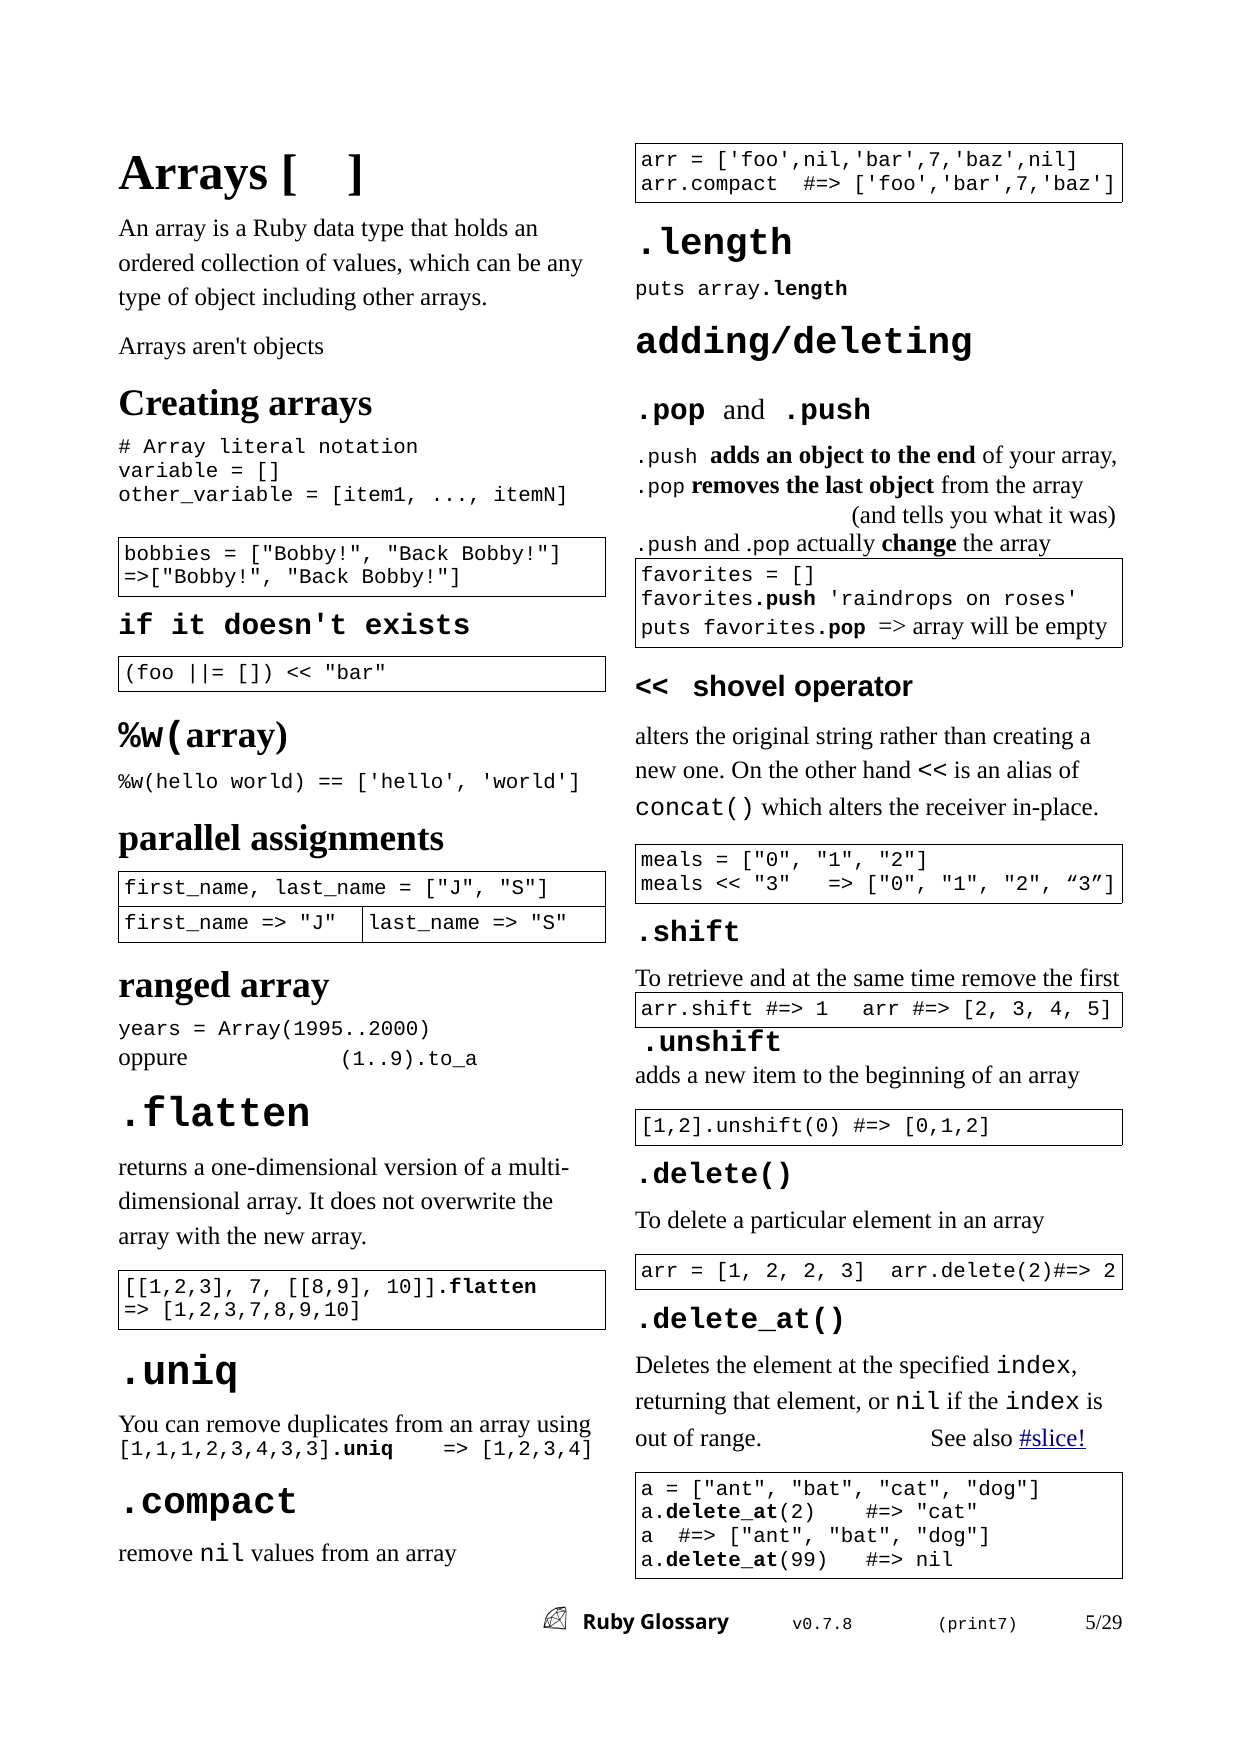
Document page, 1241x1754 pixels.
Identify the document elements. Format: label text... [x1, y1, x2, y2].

subtitle .uniq [118, 1350, 605, 1397]
text # Array literal notation [118, 436, 605, 460]
table_header arr = ['foo',nil,'bar',7,'baz',nil] arr.compact #=> ['foo','bar',7,'baz'] [636, 144, 1122, 202]
text remove nil values from an array [118, 1538, 605, 1568]
subtitle %w(array) [118, 712, 605, 758]
subtitle << shovel operator [635, 661, 1122, 708]
table_header bobbies = ["Bobby!", "Back Bobby!"] =>["Bobby!", "Back Bobby!"] [119, 538, 605, 596]
text [1,1,1,2,3,4,3,3].uniq => [1,2,3,4] [118, 1438, 605, 1462]
table_header meals = ["0", "1", "2"] meals << "3" => ["0", "1", "2", “3”] [636, 845, 1122, 902]
text variable = [] [118, 460, 605, 484]
text To retrieve and at the same time remove the first [635, 963, 1122, 992]
text %w(hello world) == ['hello', 'world'] [118, 771, 605, 795]
subtitle .length [635, 223, 1122, 265]
subtitle .delete_at() [635, 1304, 1122, 1337]
table_header [[1,2,3], 7, [[8,9], 10]].flatten => [1,2,3,7,8,9,10] [119, 1271, 605, 1329]
text .unshift [635, 1028, 1122, 1060]
text other_variable = [item1, ..., itemN] [118, 484, 605, 507]
text .push and .pop actually change the array [635, 528, 1122, 558]
table_header favorites = [] favorites.push 'raindrops on roses' puts favorites.pop => array will be empty [636, 559, 1122, 647]
text years = Array(1995..2000) [118, 1018, 605, 1042]
text adds a new item to the beginning of an array [635, 1060, 1122, 1089]
subtitle parallel assignments [118, 816, 605, 859]
subtitle adding/deleting [635, 322, 1122, 365]
subtitle if it doesn't exists [118, 610, 605, 644]
text Arrays aren't objects [118, 331, 605, 360]
table_cell last_name => "S" [363, 907, 605, 942]
text You can remove duplicates from an array using [118, 1409, 605, 1438]
table_header arr.shift #=> 1 arr #=> [2, 3, 4, 5] [636, 993, 1122, 1027]
picture [541, 1605, 567, 1630]
text (and tells you what it was) [635, 500, 1122, 528]
table_header [1,2].unshift(0) #=> [0,1,2] [636, 1110, 1122, 1144]
text An array is a Ruby data type that holds an ordered collection of values, which can be any type of object including other arrays. [118, 213, 605, 311]
text alters the original string rather than creating a new one. On the other hand << is an alias of concat() which alters the receiver in-place. [635, 721, 1122, 823]
table_cell first_name => "J" [119, 907, 362, 942]
text puts array.length [635, 278, 1122, 302]
text To delete a particular element in an array [635, 1205, 1122, 1234]
subtitle .shift [635, 917, 1122, 950]
text Deletes the element at the specified index, returning that element, or nil if the index is out of range. See also #slice! [635, 1350, 1122, 1452]
subtitle .delete() [635, 1159, 1122, 1193]
text oppure (1..9).to_a [118, 1042, 605, 1071]
text .push adds an object to the end of your array, .pop removes the last object from the array [635, 441, 1122, 500]
subtitle .pop and .push [635, 392, 1122, 428]
table_header arr = [1, 2, 2, 3] arr.delete(2)#=> 2 [636, 1255, 1122, 1289]
table_header a = ["ant", "bat", "cat", "dog"] a.delete_at(2) #=> "cat" a #=> ["ant", "bat", "dog"] a.delete_at(99) #=> nil [636, 1473, 1122, 1578]
subtitle Creating arrays [118, 381, 605, 424]
subtitle .compact [118, 1483, 605, 1525]
table_header first_name, last_name = ["J", "S"] [119, 872, 605, 906]
subtitle ranged array [118, 962, 605, 1006]
table_header (foo ||= []) << "bar" [119, 657, 605, 691]
text returns a one-dimensional version of a multi-dimensional array. It does not overwrite the array with the new array. [118, 1152, 605, 1249]
subtitle .flatten [118, 1092, 605, 1139]
subtitle Arrays [ ] [118, 143, 605, 201]
